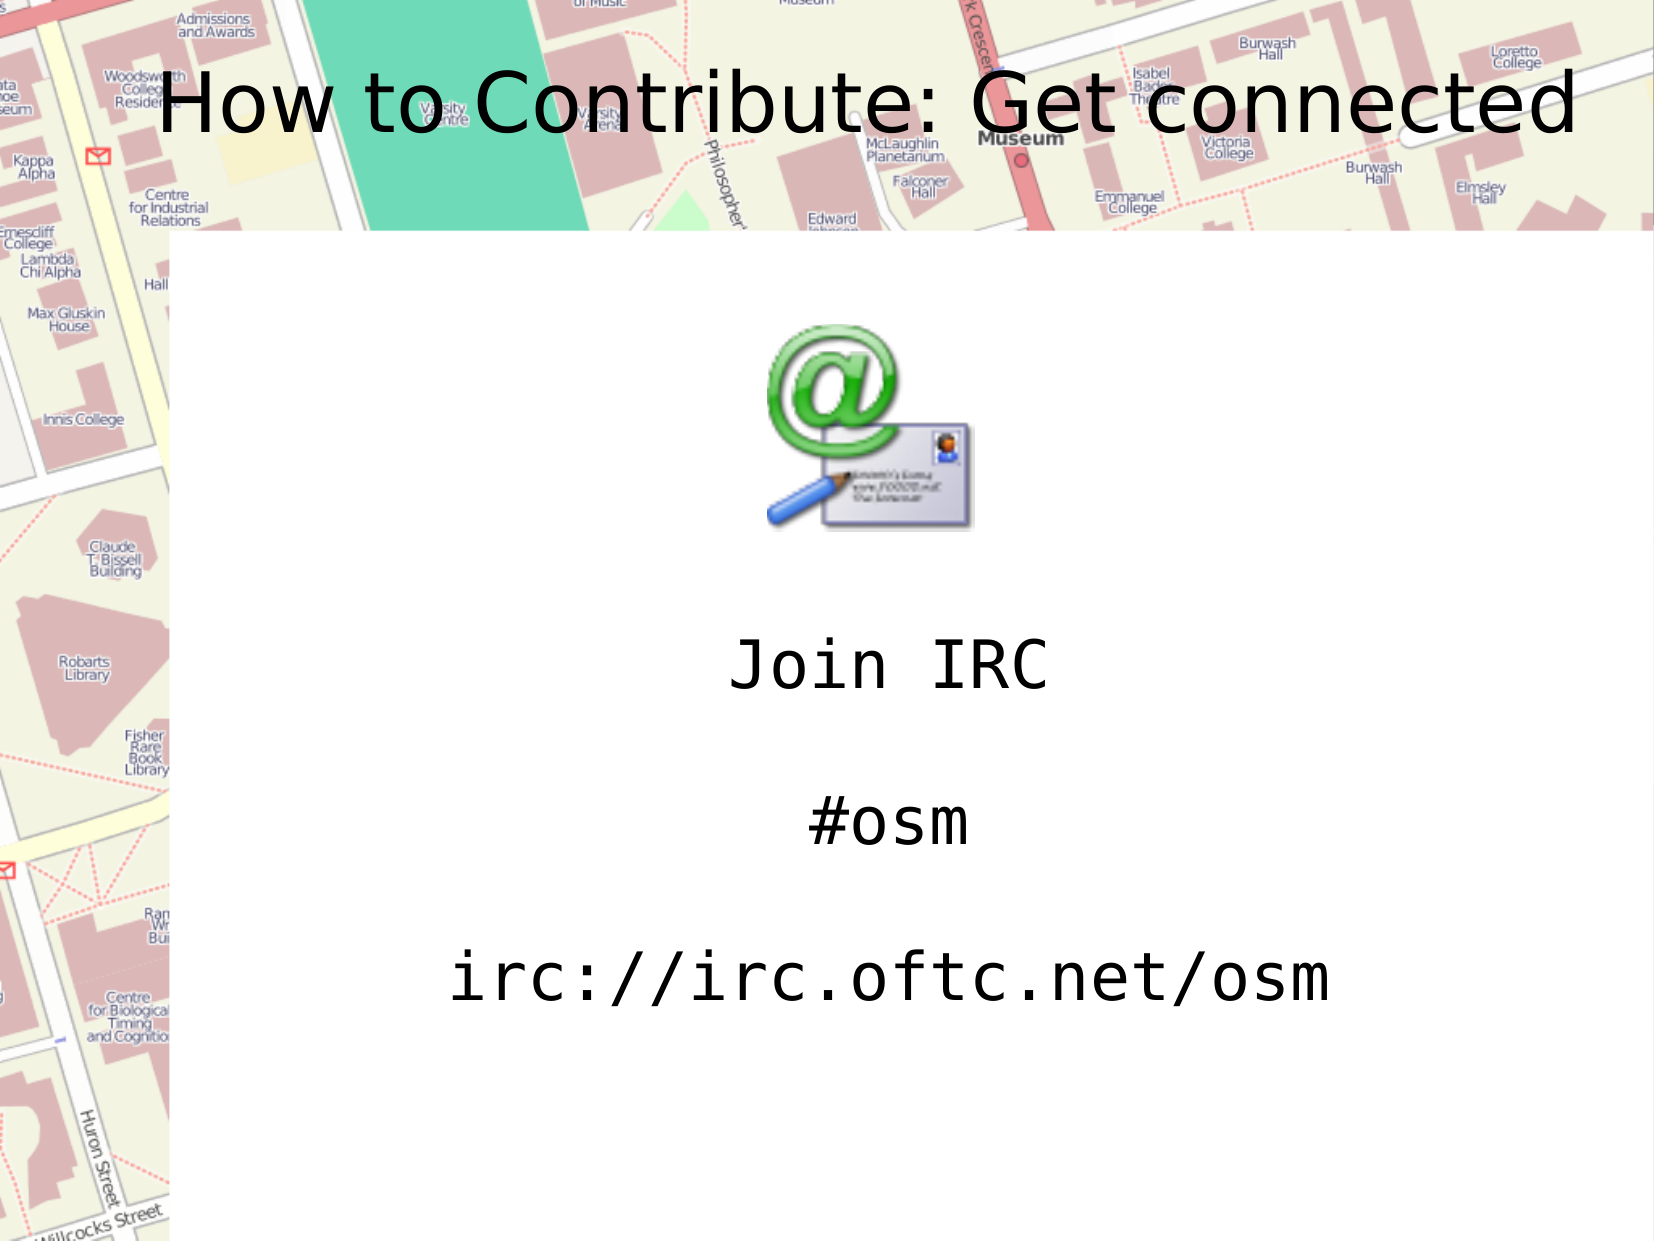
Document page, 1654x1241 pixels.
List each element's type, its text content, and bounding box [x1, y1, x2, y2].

title How to Contribute: Get connected [124, 0, 1613, 208]
picture [0, 0, 1654, 1241]
subtitle Join IRC #osm irc://irc.oftc.net/osm [214, 491, 1565, 1152]
